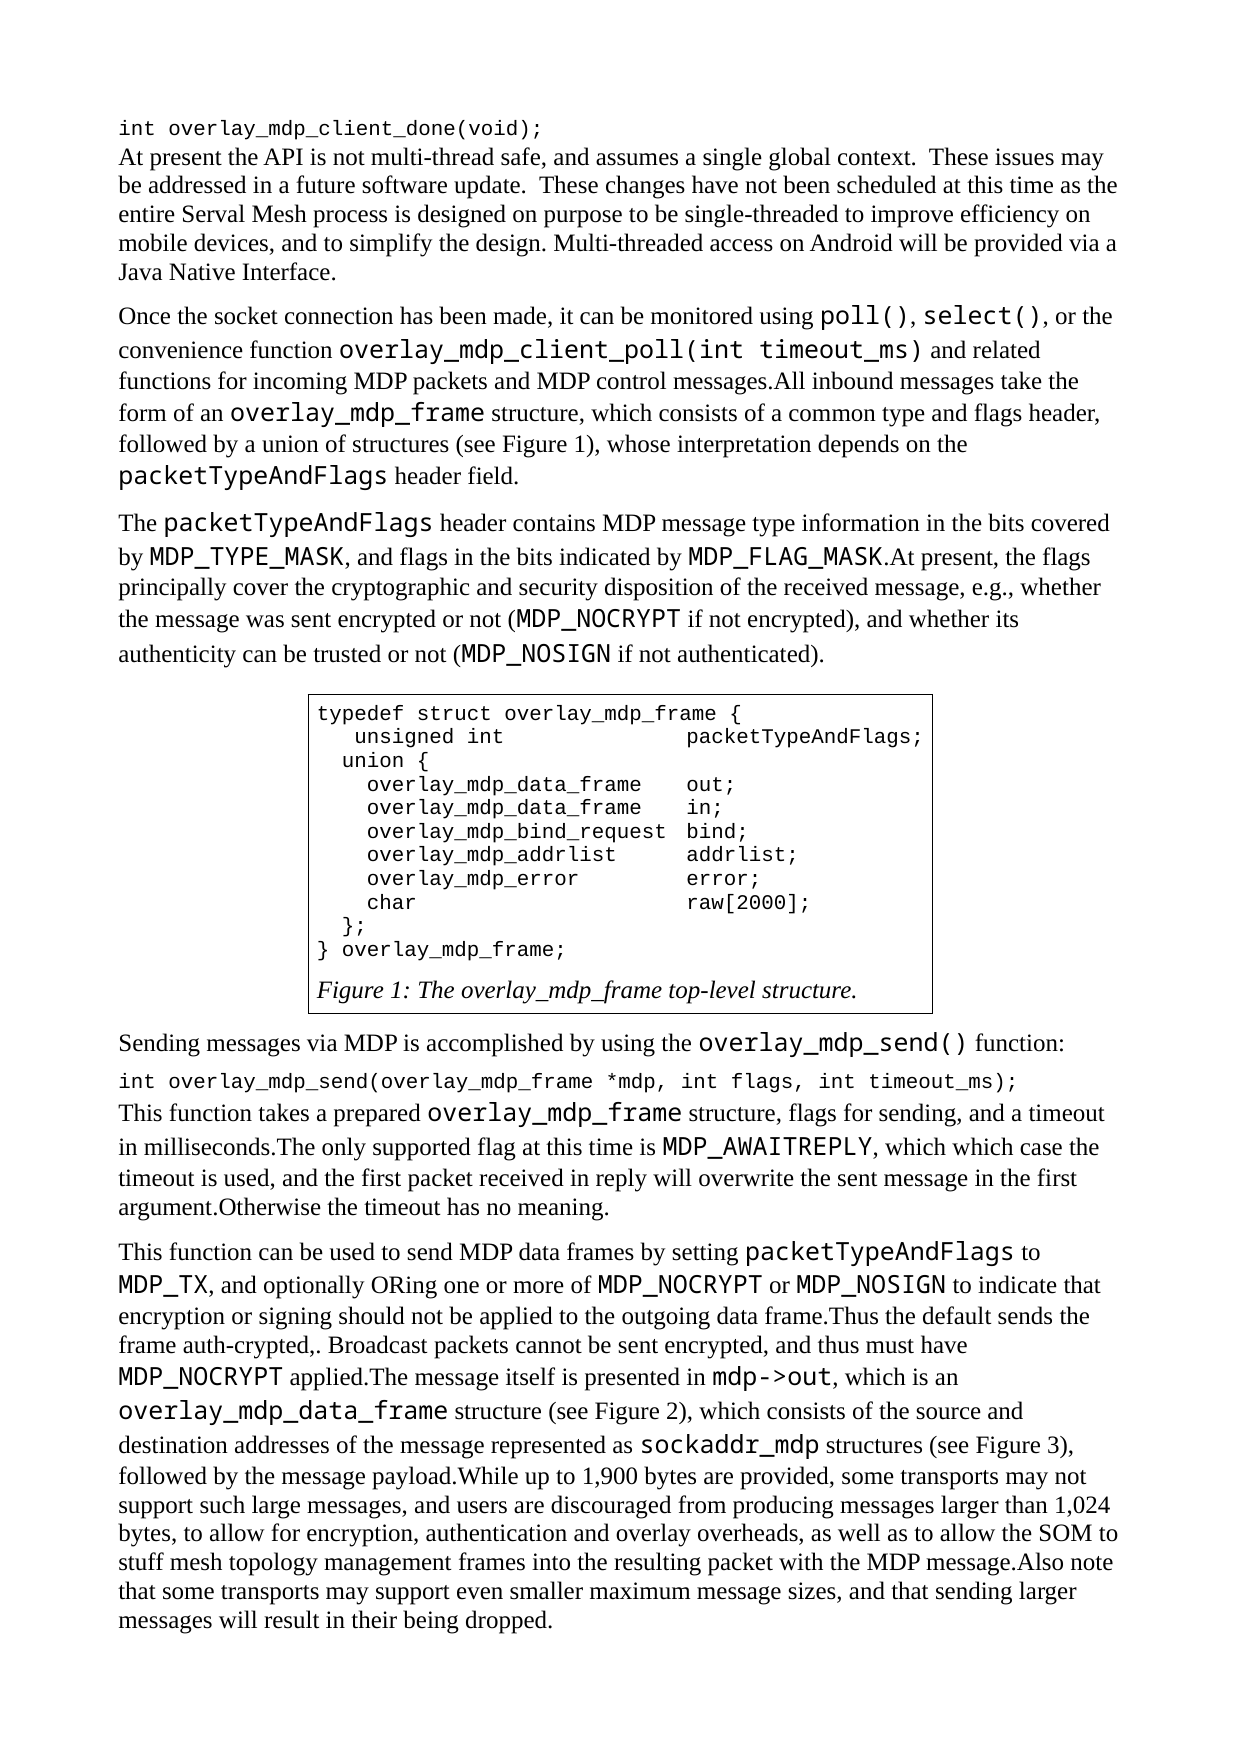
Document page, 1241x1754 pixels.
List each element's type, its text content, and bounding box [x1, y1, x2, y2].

text char raw[2000]; [317, 892, 923, 915]
text union { [317, 750, 923, 773]
text unsigned int packetTypeAndFlags; [317, 726, 923, 750]
text overlay_mdp_data_frame out; [317, 773, 923, 797]
text }; [317, 915, 923, 939]
text Sending messages via MDP is accomplished by using the overlay_mdp_send() function: [118, 682, 1122, 1059]
text This function can be used to send MDP data frames by setting packetTypeAndFlags to MDP_TX, and optionally ORing one or more of MDP_NOCRYPT or MDP_NOSIGN to indicate that encryption or signing should not be applied to the outgoing data frame.Thus the default sends the frame auth-crypted,. Broadcast packets cannot be sent encrypted, and thus must have MDP_NOCRYPT applied.The message itself is presented in mdp->out, which is an overlay_mdp_data_frame structure (see Figure 2), which consists of the source and destination addresses of the message represented as sockaddr_mdp structures (see Figure 3), followed by the message payload.While up to 1,900 bytes are provided, some transports may not support such large messages, and users are discouraged from producing messages larger than 1,024 bytes, to allow for encryption, authentication and overlay overheads, as well as to allow the SOM to stuff mesh topology management frames into the resulting packet with the MDP message.Also note that some transports may support even smaller maximum message sizes, and that sending larger messages will result in their being dropped. [118, 1233, 1122, 1633]
text } overlay_mdp_frame; [317, 939, 923, 963]
text int overlay_mdp_client_done(void); [118, 118, 1122, 142]
text typedef struct overlay_mdp_frame { [317, 703, 923, 726]
text overlay_mdp_bind_request bind; [317, 821, 923, 844]
text This function takes a prepared overlay_mdp_frame structure, flags for sending, and a timeout in milliseconds.The only supported flag at this time is MDP_AWAITREPLY, which which case the timeout is used, and the first packet received in reply will overwrite the sent message in the first argument.Otherwise the timeout has no meaning. [118, 1095, 1122, 1221]
text overlay_mdp_data_frame in; [317, 797, 923, 821]
text The packetTypeAndFlags header contains MDP message type information in the bits covered by MDP_TYPE_MASK, and flags in the bits indicated by MDP_FLAG_MASK.At present, the flags principally cover the cryptographic and security disposition of the received message, e.g., whether the message was sent encrypted or not (MDP_NOCRYPT if not encrypted), and whether its authenticity can be trusted or not (MDP_NOSIGN if not authenticated). [118, 504, 1122, 669]
text overlay_mdp_addrlist addrlist; [317, 844, 923, 868]
text Once the socket connection has been made, it can be monitored using poll(), select(), or the convenience function overlay_mdp_client_poll(int timeout_ms) and related functions for incoming MDP packets and MDP control messages.All inbound messages take the form of an overlay_mdp_frame structure, which consists of a common type and flags header, followed by a union of structures (see Figure 1), whose interpretation depends on the packetTypeAndFlags header field. [118, 298, 1122, 492]
text int overlay_mdp_send(overlay_mdp_frame *mdp, int flags, int timeout_ms); [118, 1071, 1122, 1095]
text At present the API is not multi-thread safe, and assumes a single global context. These issues may be addressed in a future software update. These changes have not been scheduled at this time as the entire Serval Mesh process is designed on purpose to be single-threaded to improve efficiency on mobile devices, and to simplify the design. Multi-threaded access on Android will be provided via a Java Native Interface. [118, 142, 1122, 286]
text Figure 1: The overlay_mdp_frame top-level structure. [317, 975, 923, 1004]
text overlay_mdp_error error; [317, 868, 923, 892]
